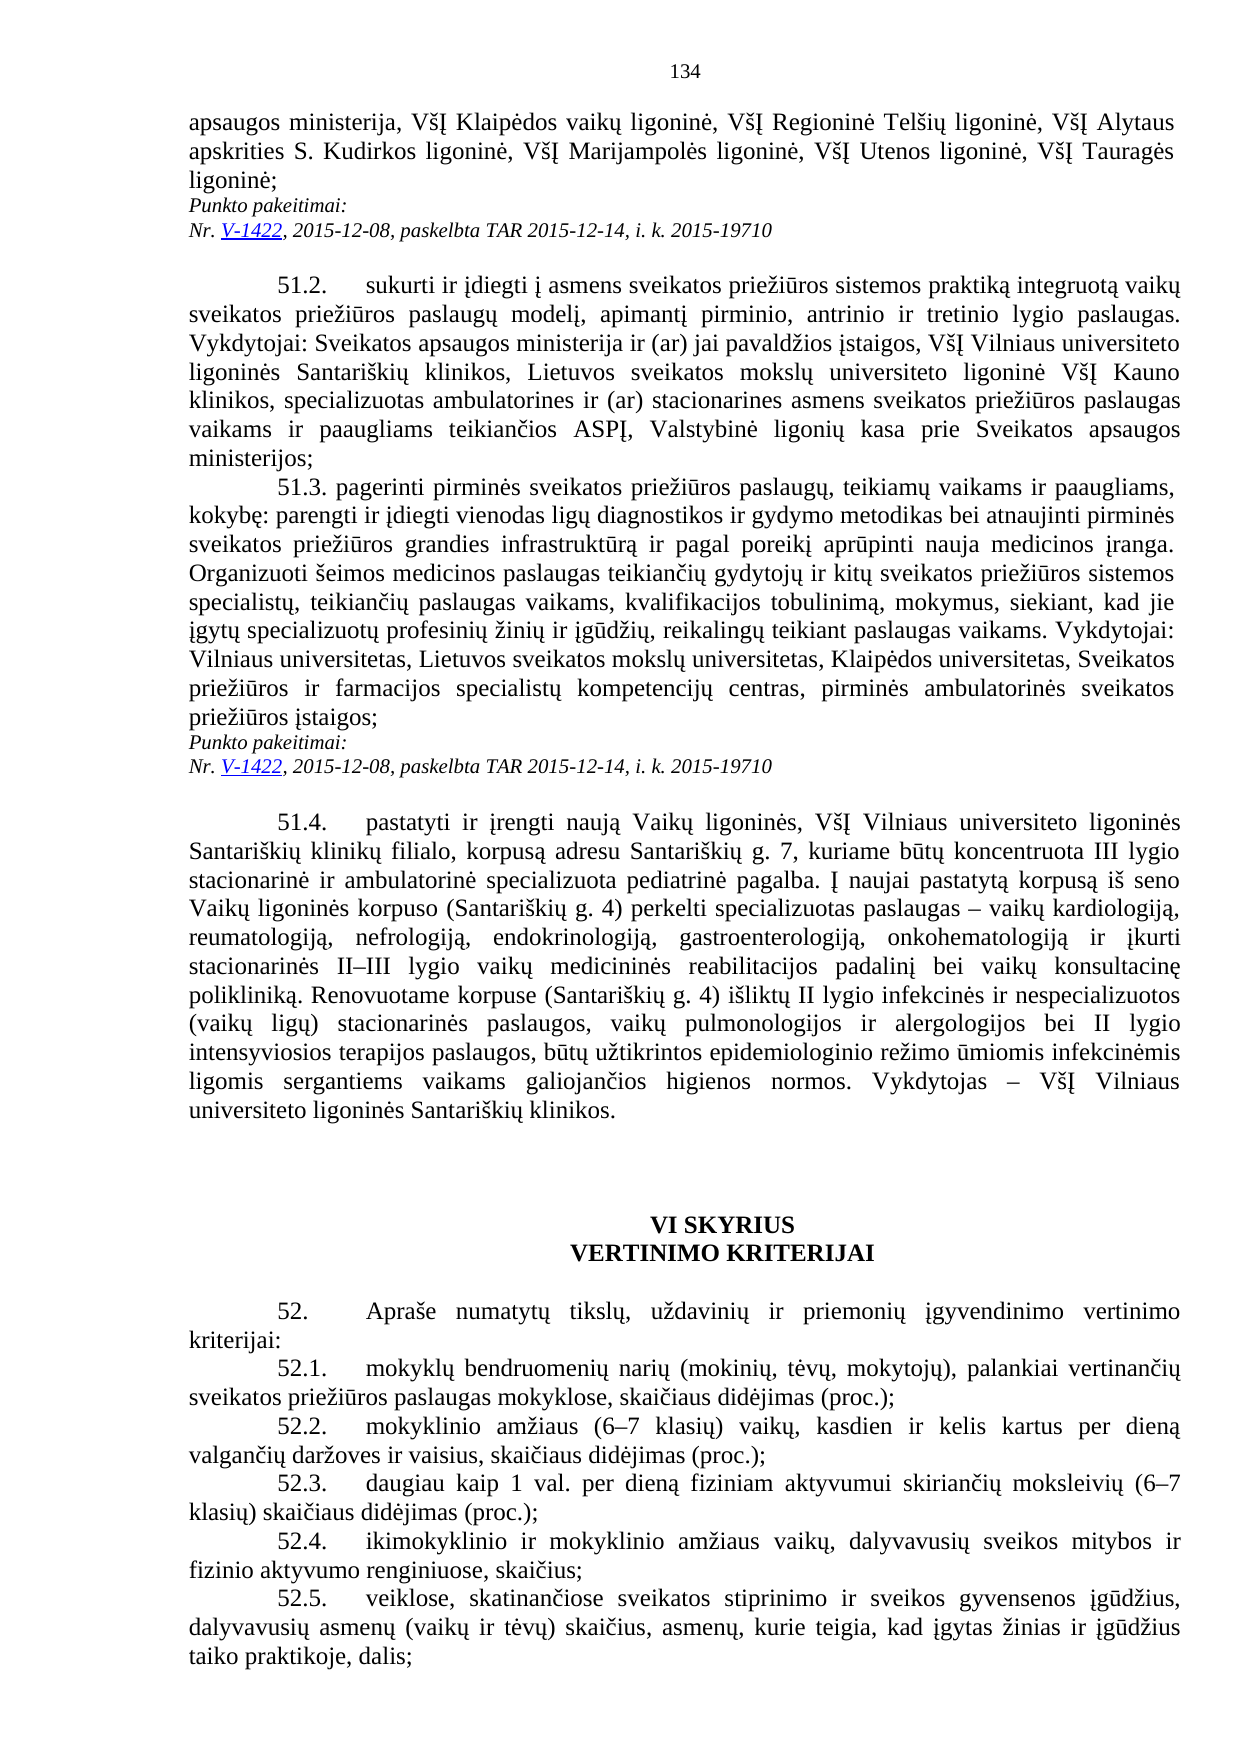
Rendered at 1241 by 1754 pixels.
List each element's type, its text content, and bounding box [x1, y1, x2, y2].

text Punkto pakeitimai: [188, 730, 1181, 754]
text VI SKYRIUS [188, 1210, 1181, 1238]
text Nr. V-1422, 2015-12-08, paskelbta TAR 2015-12-14, i. k. 2015-19710 [188, 217, 1181, 242]
text 51.3. pagerinti pirminės sveikatos priežiūros paslaugų, teikiamų vaikams ir paaugliams, kokybę: parengti ir įdiegti vienodas ligų diagnostikos ir gydymo metodikas bei atnaujinti pirminės sveikatos priežiūros grandies infrastruktūrą ir pagal poreikį aprūpinti nauja medicinos įranga. Organizuoti šeimos medicinos paslaugas teikiančių gydytojų ir kitų sveikatos priežiūros sistemos specialistų, teikiančių paslaugas vaikams, kvalifikacijos tobulinimą, mokymus, siekiant, kad jie įgytų specializuotų profesinių žinių ir įgūdžių, reikalingų teikiant paslaugas vaikams. Vykdytojai: Vilniaus universitetas, Lietuvos sveikatos mokslų universitetas, Klaipėdos universitetas, Sveikatos priežiūros ir farmacijos specialistų kompetencijų centras, pirminės ambulatorinės sveikatos priežiūros įstaigos; [188, 472, 1175, 730]
text 52. Apraše numatytų tikslų, uždavinių ir priemonių įgyvendinimo vertinimo kriterijai: [188, 1296, 1181, 1353]
text Punkto pakeitimai: [188, 193, 1181, 217]
text 52.4. ikimokyklinio ir mokyklinio amžiaus vaikų, dalyvavusių sveikos mitybos ir fizinio aktyvumo renginiuose, skaičius; [188, 1526, 1181, 1583]
text 52.2. mokyklinio amžiaus (6–7 klasių) vaikų, kasdien ir kelis kartus per dieną valgančių daržoves ir vaisius, skaičiaus didėjimas (proc.); [188, 1411, 1181, 1468]
text 51.2. sukurti ir įdiegti į asmens sveikatos priežiūros sistemos praktiką integruotą vaikų sveikatos priežiūros paslaugų modelį, apimantį pirminio, antrinio ir tretinio lygio paslaugas. Vykdytojai: Sveikatos apsaugos ministerija ir (ar) jai pavaldžios įstaigos, VšĮ Vilniaus universiteto ligoninės Santariškių klinikos, Lietuvos sveikatos mokslų universiteto ligoninė VšĮ Kauno klinikos, specializuotas ambulatorines ir (ar) stacionarines asmens sveikatos priežiūros paslaugas vaikams ir paaugliams teikiančios ASPĮ, Valstybinė ligonių kasa prie Sveikatos apsaugos ministerijos; [188, 270, 1181, 472]
text Nr. V-1422, 2015-12-08, paskelbta TAR 2015-12-14, i. k. 2015-19710 [188, 754, 1181, 778]
text 52.3. daugiau kaip 1 val. per dieną fiziniam aktyvumui skiriančių moksleivių (6–7 klasių) skaičiaus didėjimas (proc.); [188, 1468, 1181, 1526]
text 52.5. veiklose, skatinančiose sveikatos stiprinimo ir sveikos gyvensenos įgūdžius, dalyvavusių asmenų (vaikų ir tėvų) skaičius, asmenų, kurie teigia, kad įgytas žinias ir įgūdžius taiko praktikoje, dalis; [188, 1583, 1181, 1670]
text VERTINIMO KRITERIJAI [188, 1238, 1181, 1267]
text 51.4. pastatyti ir įrengti naują Vaikų ligoninės, VšĮ Vilniaus universiteto ligoninės Santariškių klinikų filialo, korpusą adresu Santariškių g. 7, kuriame būtų koncentruota III lygio stacionarinė ir ambulatorinė specializuota pediatrinė pagalba. Į naujai pastatytą korpusą iš seno Vaikų ligoninės korpuso (Santariškių g. 4) perkelti specializuotas paslaugas – vaikų kardiologiją, reumatologiją, nefrologiją, endokrinologiją, gastroenterologiją, onkohematologiją ir įkurti stacionarinės II–III lygio vaikų medicininės reabilitacijos padalinį bei vaikų konsultacinę polikliniką. Renovuotame korpuse (Santariškių g. 4) išliktų II lygio infekcinės ir nespecializuotos (vaikų ligų) stacionarinės paslaugos, vaikų pulmonologijos ir alergologijos bei II lygio intensyviosios terapijos paslaugos, būtų užtikrintos epidemiologinio režimo ūmiomis infekcinėmis ligomis sergantiems vaikams galiojančios higienos normos. Vykdytojas – VšĮ Vilniaus universiteto ligoninės Santariškių klinikos. [188, 807, 1181, 1123]
text 52.1. mokyklų bendruomenių narių (mokinių, tėvų, mokytojų), palankiai vertinančių sveikatos priežiūros paslaugas mokyklose, skaičiaus didėjimas (proc.); [188, 1353, 1181, 1411]
text apsaugos ministerija, VšĮ Klaipėdos vaikų ligoninė, VšĮ Regioninė Telšių ligoninė, VšĮ Alytaus apskrities S. Kudirkos ligoninė, VšĮ Marijampolės ligoninė, VšĮ Utenos ligoninė, VšĮ Tauragės ligoninė; [188, 107, 1175, 193]
